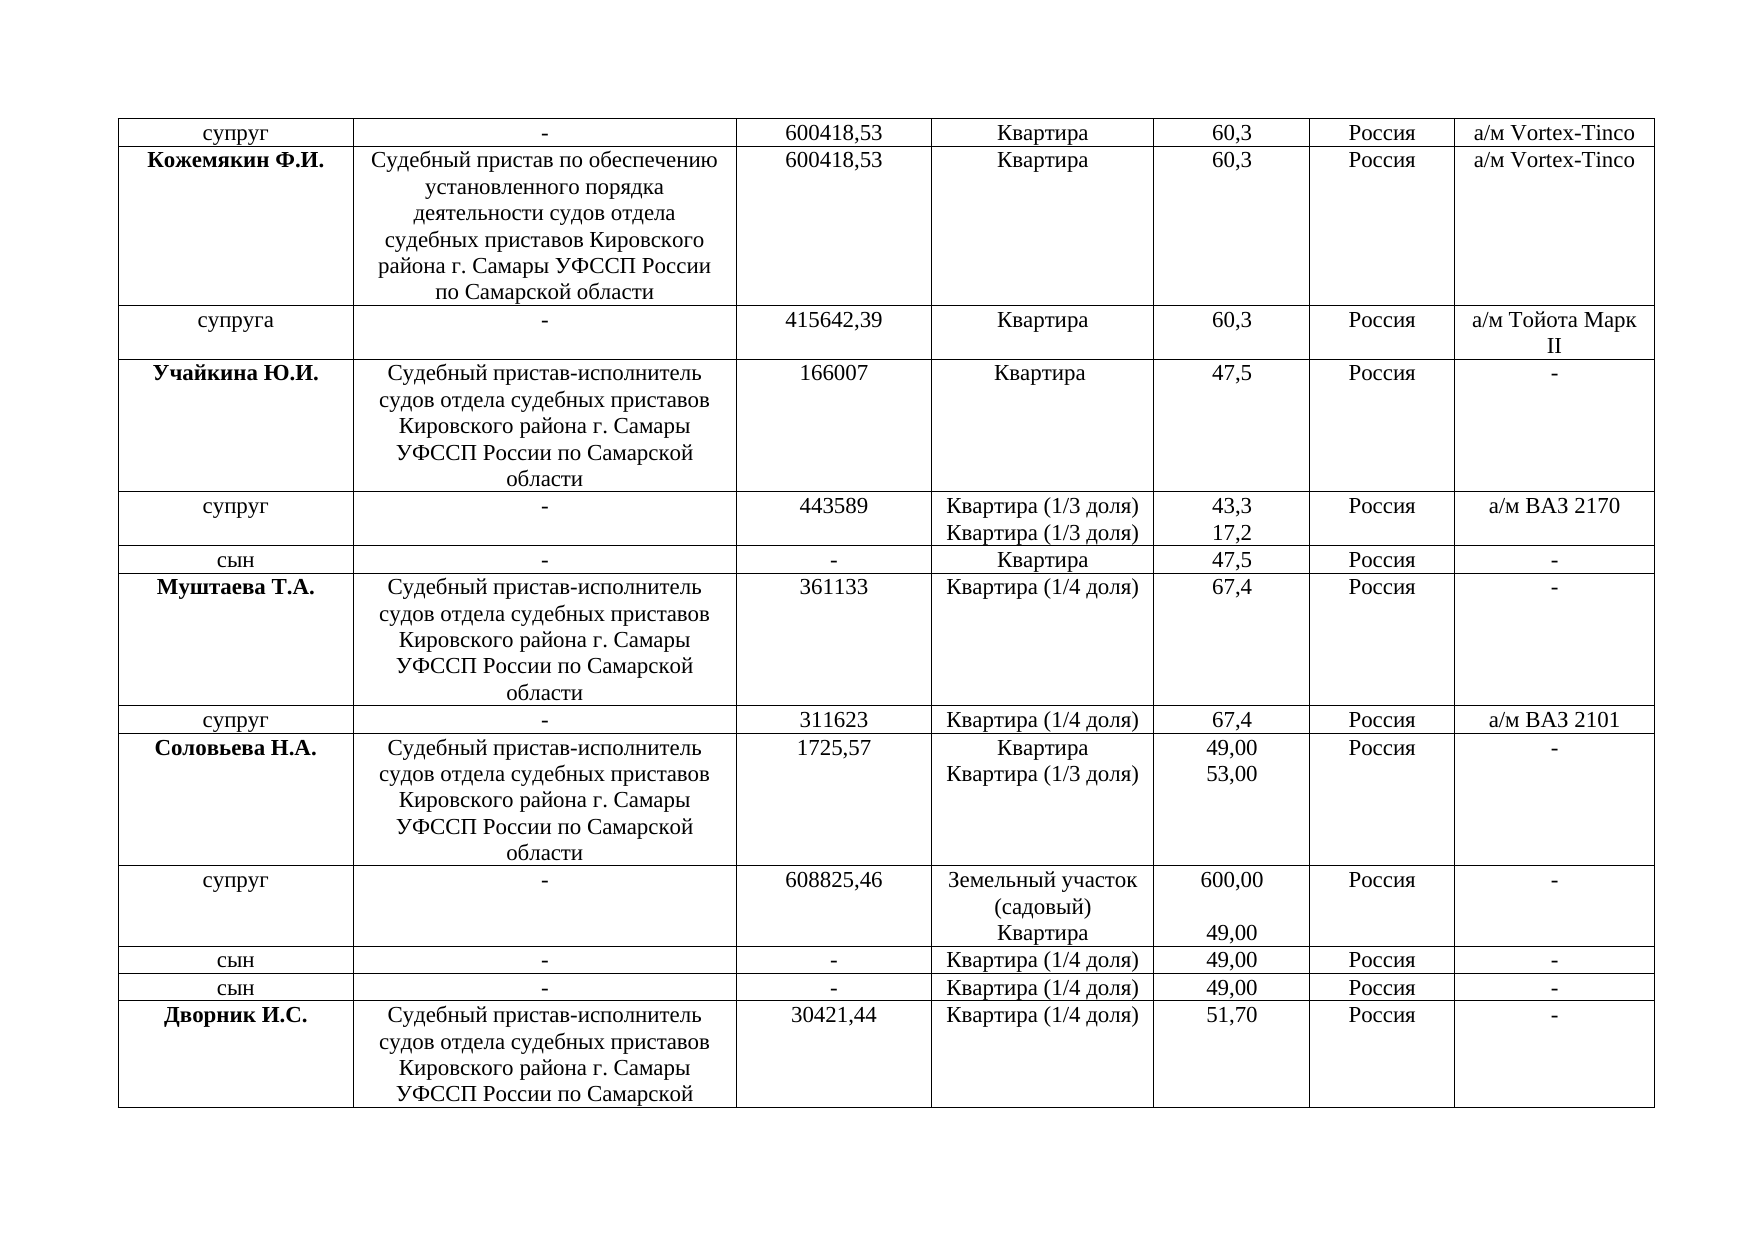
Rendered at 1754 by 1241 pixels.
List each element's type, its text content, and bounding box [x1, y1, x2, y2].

table_cell Россия [1310, 974, 1454, 1000]
table_cell супруг [119, 706, 353, 733]
table_cell Квартира [932, 119, 1153, 146]
table_cell - [737, 974, 931, 1000]
table_cell Судебный пристав-исполнитель судов отдела судебных приставов Кировского района г. Самары УФССП России по Самарской области [354, 360, 736, 491]
table_cell Судебный пристав-исполнитель судов отдела судебных приставов Кировского района г. Самары УФССП России по Самарской [354, 1001, 736, 1107]
table_cell Квартира [932, 147, 1153, 305]
table_cell - [354, 947, 736, 973]
table_cell - [354, 119, 736, 146]
table_cell супруга [119, 306, 353, 358]
table_cell Россия [1310, 119, 1454, 146]
table_cell 60,3 [1154, 306, 1309, 358]
table_cell - [1455, 734, 1654, 865]
table_cell 67,4 [1154, 706, 1309, 733]
table_cell - [737, 947, 931, 973]
table_cell Квартира (1/4 доля) [932, 974, 1153, 1000]
table_cell 47,5 [1154, 360, 1309, 491]
table_cell а/м Vortex-Tinco [1455, 147, 1654, 305]
table_cell 30421,44 [737, 1001, 931, 1107]
table_cell - [1455, 974, 1654, 1000]
table_cell а/м ВАЗ 2170 [1455, 492, 1654, 545]
table_cell 49,00 [1154, 947, 1309, 973]
table_cell Россия [1310, 306, 1454, 358]
table_cell а/м Vortex-Tinco [1455, 119, 1654, 146]
table_cell сын [119, 546, 353, 572]
table_cell 443589 [737, 492, 931, 545]
table_cell 51,70 [1154, 1001, 1309, 1107]
table_cell - [1455, 546, 1654, 572]
table_cell Квартира [932, 546, 1153, 572]
table_cell 311623 [737, 706, 931, 733]
table_cell - [354, 866, 736, 946]
table_cell 60,3 [1154, 119, 1309, 146]
table_cell Квартира (1/4 доля) [932, 706, 1153, 733]
table_cell Квартира Квартира (1/3 доля) [932, 734, 1153, 865]
table_cell 600418,53 [737, 119, 931, 146]
table_cell Квартира [932, 306, 1153, 358]
table_cell Россия [1310, 360, 1454, 491]
table_cell Дворник И.С. [119, 1001, 353, 1107]
table_cell - [354, 546, 736, 572]
table_cell - [354, 492, 736, 545]
table_cell Россия [1310, 1001, 1454, 1107]
table_cell а/м Тойота Марк II [1455, 306, 1654, 358]
table_cell - [354, 306, 736, 358]
table_cell Россия [1310, 947, 1454, 973]
table_cell - [1455, 574, 1654, 705]
table_cell - [1455, 1001, 1654, 1107]
table_cell а/м ВАЗ 2101 [1455, 706, 1654, 733]
table_cell Россия [1310, 734, 1454, 865]
table_cell - [354, 706, 736, 733]
table_cell сын [119, 947, 353, 973]
table_cell Квартира [932, 360, 1153, 491]
table_cell 1725,57 [737, 734, 931, 865]
table_cell 600,00 49,00 [1154, 866, 1309, 946]
table_cell 47,5 [1154, 546, 1309, 572]
table_cell 361133 [737, 574, 931, 705]
table_cell Судебный пристав по обеспечению установленного порядка деятельности судов отдела судебных приставов Кировского района г. Самары УФССП России по Самарской области [354, 147, 736, 305]
table_cell Россия [1310, 492, 1454, 545]
table_cell Судебный пристав-исполнитель судов отдела судебных приставов Кировского района г. Самары УФССП России по Самарской области [354, 574, 736, 705]
table_cell 49,00 [1154, 974, 1309, 1000]
table_cell Судебный пристав-исполнитель судов отдела судебных приставов Кировского района г. Самары УФССП России по Самарской области [354, 734, 736, 865]
table_cell 43,3 17,2 [1154, 492, 1309, 545]
table_cell 49,00 53,00 [1154, 734, 1309, 865]
table_cell супруг [119, 119, 353, 146]
table_cell 67,4 [1154, 574, 1309, 705]
table_cell 60,3 [1154, 147, 1309, 305]
table_cell супруг [119, 492, 353, 545]
table_cell Квартира (1/4 доля) [932, 947, 1153, 973]
table_cell супруг [119, 866, 353, 946]
table_cell Квартира (1/4 доля) [932, 574, 1153, 705]
table_cell Учайкина Ю.И. [119, 360, 353, 491]
table_cell сын [119, 974, 353, 1000]
table_cell - [737, 546, 931, 572]
table_cell 600418,53 [737, 147, 931, 305]
table_cell Муштаева Т.А. [119, 574, 353, 705]
table_cell Россия [1310, 574, 1454, 705]
table_cell Россия [1310, 706, 1454, 733]
table_cell Россия [1310, 147, 1454, 305]
table_cell 608825,46 [737, 866, 931, 946]
table_cell Россия [1310, 866, 1454, 946]
table_cell Квартира (1/3 доля) Квартира (1/3 доля) [932, 492, 1153, 545]
table_cell 415642,39 [737, 306, 931, 358]
table_cell Соловьева Н.А. [119, 734, 353, 865]
table_cell - [1455, 947, 1654, 973]
table_cell - [1455, 866, 1654, 946]
table_cell - [354, 974, 736, 1000]
table_cell Квартира (1/4 доля) [932, 1001, 1153, 1107]
table_cell - [1455, 360, 1654, 491]
table_cell Земельный участок (садовый) Квартира [932, 866, 1153, 946]
table_cell 166007 [737, 360, 931, 491]
table_cell Россия [1310, 546, 1454, 572]
table_cell Кожемякин Ф.И. [119, 147, 353, 305]
